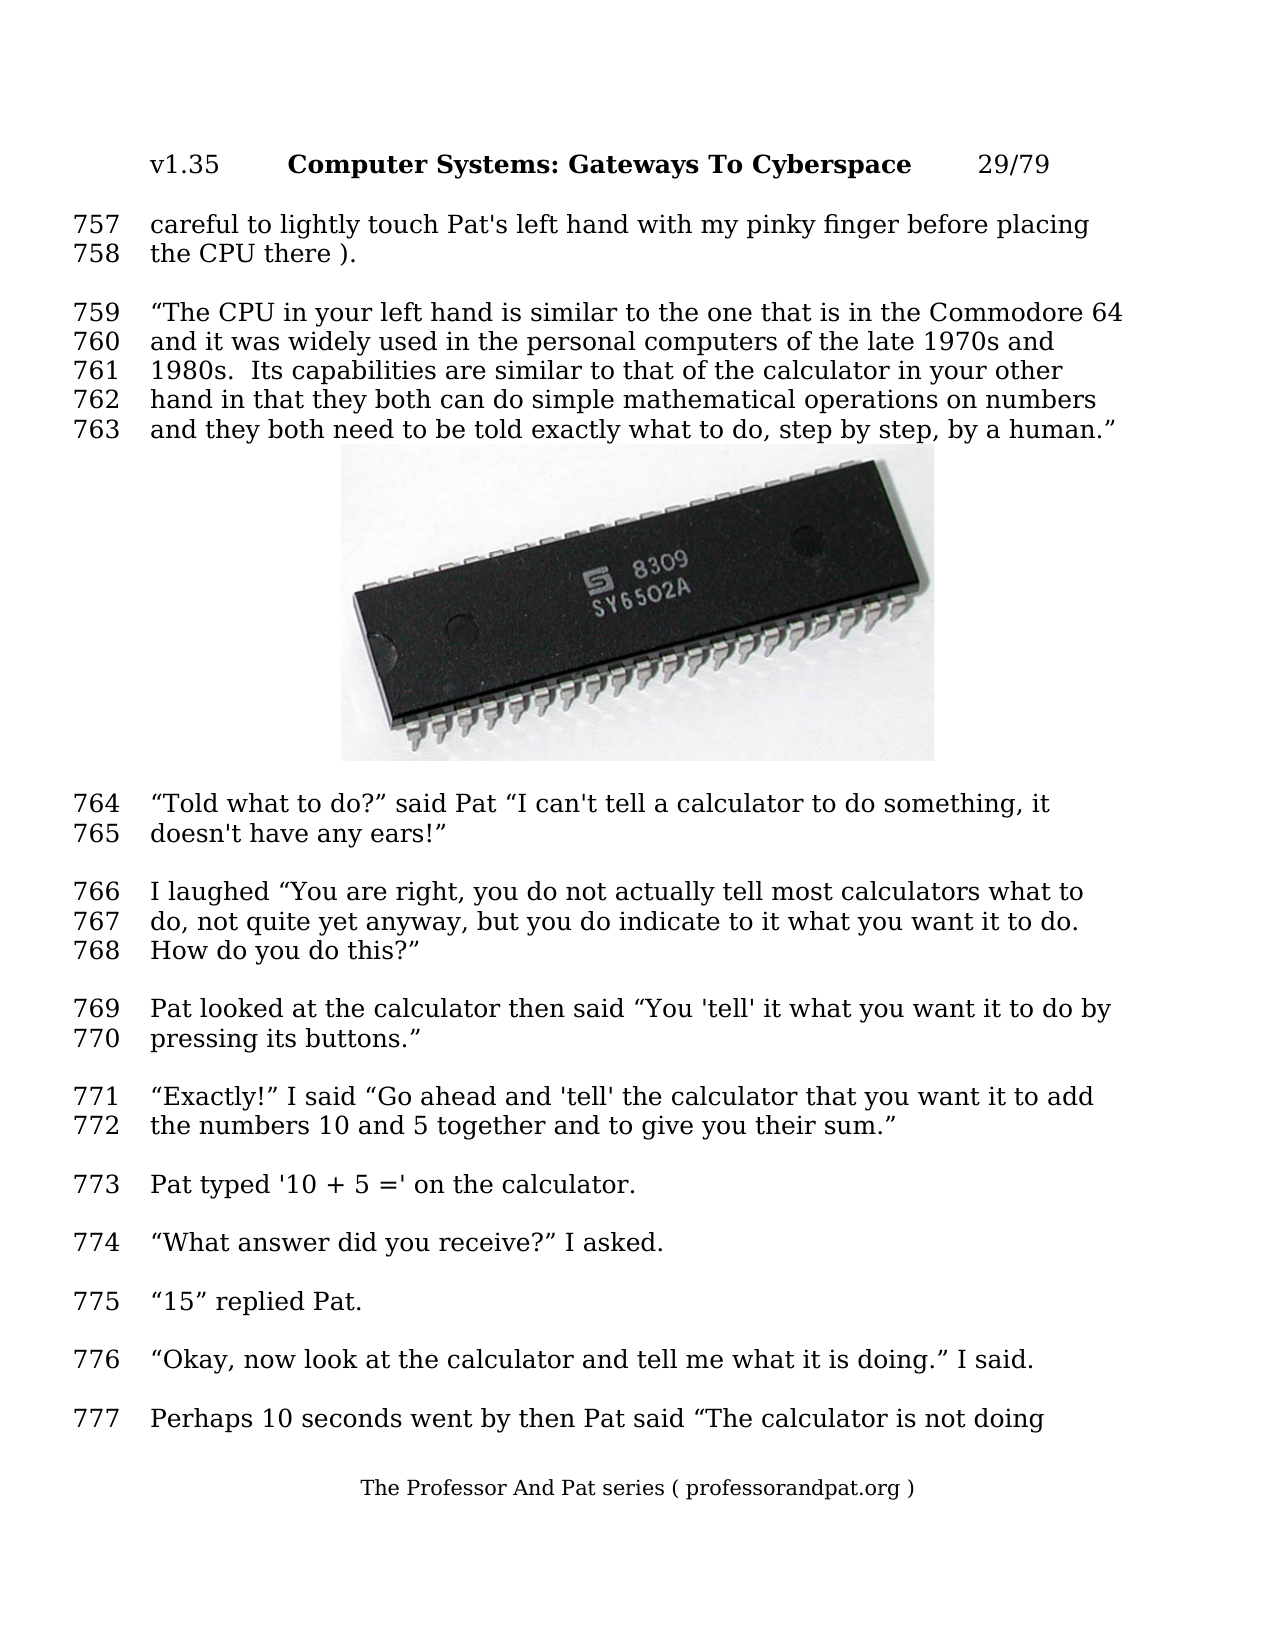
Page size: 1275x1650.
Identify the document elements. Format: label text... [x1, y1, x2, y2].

text Perhaps 10 seconds went by then Pat said “The calculator is not doing [150, 1404, 1125, 1433]
text “Okay, now look at the calculator and tell me what it is doing.” I said. [150, 1346, 1125, 1375]
text “Told what to do?” said Pat “I can't tell a calculator to do something, it doesn't have any ears!” [150, 789, 1125, 848]
text careful to lightly touch Pat's left hand with my pinky finger before placing the CPU there ). [150, 210, 1125, 268]
text Pat looked at the calculator then said “You 'tell' it what you want it to do by pressing its buttons.” [150, 994, 1125, 1053]
text “Exactly!” I said “Go ahead and 'tell' the calculator that you want it to add the numbers 10 and 5 together and to give you their sum.” [150, 1082, 1125, 1141]
text Pat typed '10 + 5 =' on the calculator. [150, 1170, 1125, 1199]
text “The CPU in your left hand is similar to the one that is in the Commodore 64 and it was widely used in the personal computers of the late 1970s and 1980s. Its capabilities are similar to that of the calculator in your other hand in that they both can do simple mathematical operations on numbers and they both need to be told exactly what to do, step by step, by a human.” [150, 298, 1125, 444]
text “What answer did you receive?” I asked. [150, 1229, 1125, 1258]
text I laughed “You are right, you do not actually tell most calculators what to do, not quite yet anyway, but you do indicate to it what you want it to do. How do you do this?” [150, 877, 1125, 965]
picture [340, 444, 935, 761]
text “15” replied Pat. [150, 1287, 1125, 1316]
